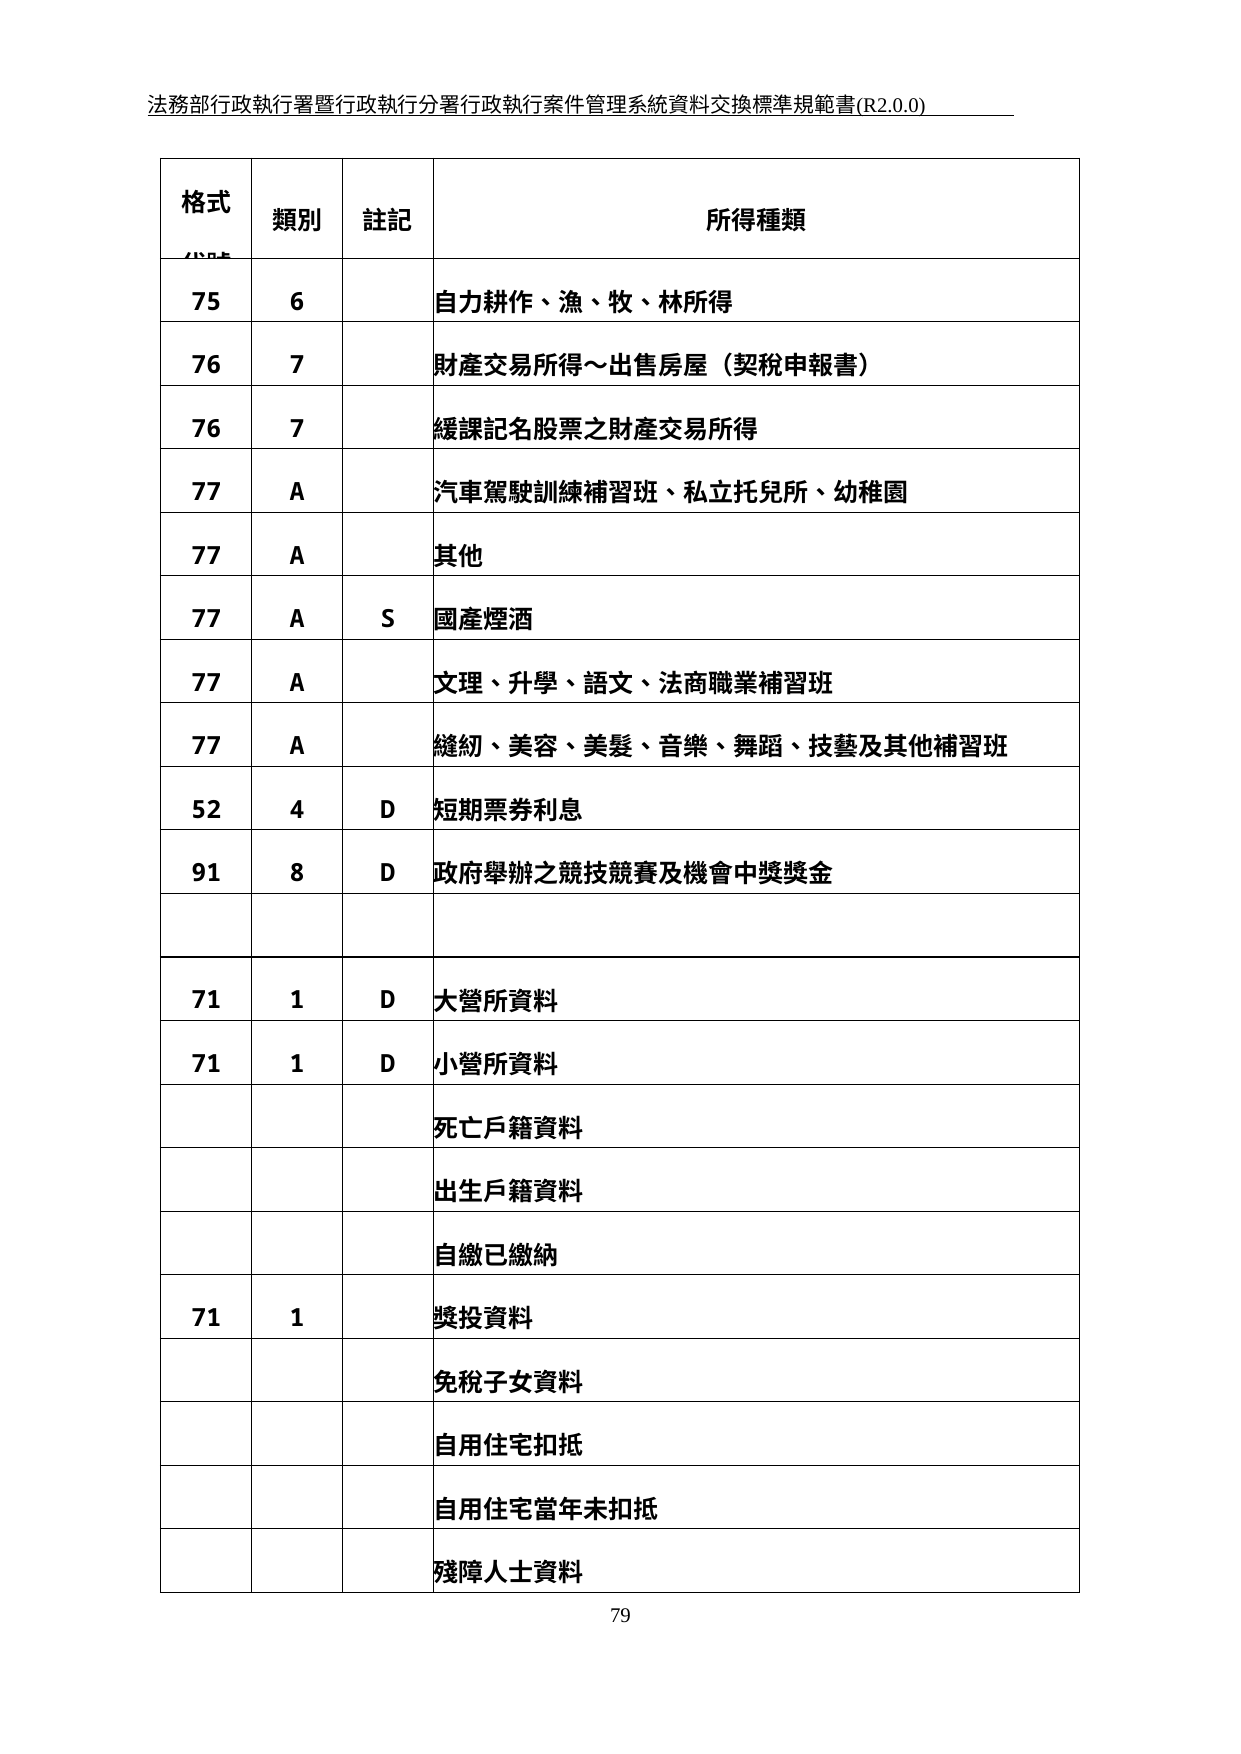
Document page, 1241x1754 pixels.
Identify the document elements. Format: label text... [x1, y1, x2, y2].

table_cell [252, 1339, 342, 1401]
table_cell 77 [161, 576, 251, 639]
table_cell A [252, 513, 342, 575]
table_cell [161, 1085, 251, 1147]
table_cell [343, 449, 433, 512]
table_cell 1 [252, 958, 342, 1020]
table_cell [343, 1275, 433, 1338]
table_cell [343, 1212, 433, 1274]
table_cell 52 [161, 767, 251, 829]
table_cell [161, 1529, 251, 1592]
table_cell 7 [252, 322, 342, 384]
table_cell 短期票券利息 [434, 767, 1079, 829]
table_cell 77 [161, 640, 251, 702]
table_cell 7 [252, 386, 342, 448]
table_cell 91 [161, 830, 251, 893]
table_cell 小營所資料 [434, 1021, 1079, 1083]
table_cell 出生戶籍資料 [434, 1148, 1079, 1211]
table_cell [252, 1466, 342, 1528]
table_cell [434, 894, 1079, 956]
table_cell 71 [161, 1275, 251, 1338]
table_cell 1 [252, 1021, 342, 1083]
table_cell 自用住宅當年未扣抵 [434, 1466, 1079, 1528]
table_cell [252, 1529, 342, 1592]
table_cell 大營所資料 [434, 958, 1079, 1020]
table_cell [343, 259, 433, 321]
table_cell [252, 894, 342, 956]
table_cell 緩課記名股票之財產交易所得 [434, 386, 1079, 448]
table_cell 縫紉、美容、美髮、音樂、舞蹈、技藝及其他補習班 [434, 703, 1079, 766]
table_cell [161, 894, 251, 956]
table_cell 76 [161, 322, 251, 384]
table_cell 77 [161, 703, 251, 766]
table_cell [343, 1402, 433, 1465]
table_cell [252, 1402, 342, 1465]
table_cell D [343, 767, 433, 829]
table_cell 77 [161, 449, 251, 512]
table_cell D [343, 830, 433, 893]
table_cell [161, 1148, 251, 1211]
table_cell 死亡戶籍資料 [434, 1085, 1079, 1147]
table_cell [161, 1212, 251, 1274]
table_cell [252, 1148, 342, 1211]
table_cell 4 [252, 767, 342, 829]
table_cell A [252, 640, 342, 702]
table_cell 6 [252, 259, 342, 321]
table_cell [343, 703, 433, 766]
table_header 類別 [252, 159, 342, 257]
table_cell 77 [161, 513, 251, 575]
table_cell [343, 1339, 433, 1401]
table_cell 8 [252, 830, 342, 893]
table_cell [252, 1212, 342, 1274]
table_cell [161, 1339, 251, 1401]
table_cell [343, 1148, 433, 1211]
table_cell 71 [161, 1021, 251, 1083]
table_cell [343, 386, 433, 448]
table_cell 汽車駕駛訓練補習班、私立托兒所、幼稚園 [434, 449, 1079, 512]
table_cell [343, 640, 433, 702]
table_cell [161, 1466, 251, 1528]
table_cell A [252, 449, 342, 512]
table_cell 免稅子女資料 [434, 1339, 1079, 1401]
table_cell D [343, 958, 433, 1020]
table_cell [161, 1402, 251, 1465]
table_cell [343, 513, 433, 575]
table_cell 71 [161, 958, 251, 1020]
table_cell 殘障人士資料 [434, 1529, 1079, 1592]
table_cell [252, 1085, 342, 1147]
table_cell 75 [161, 259, 251, 321]
table_cell A [252, 703, 342, 766]
table_cell 國產煙酒 [434, 576, 1079, 639]
table_cell 獎投資料 [434, 1275, 1079, 1338]
table_cell [343, 1085, 433, 1147]
table_cell D [343, 1021, 433, 1083]
table_cell 76 [161, 386, 251, 448]
table_cell A [252, 576, 342, 639]
table_header 格式 代號 [161, 159, 251, 257]
table_cell [343, 1466, 433, 1528]
table_cell 文理、升學、語文、法商職業補習班 [434, 640, 1079, 702]
table_cell 自力耕作、漁、牧、林所得 [434, 259, 1079, 321]
table_cell S [343, 576, 433, 639]
table_cell 其他 [434, 513, 1079, 575]
table_cell 政府舉辦之競技競賽及機會中獎獎金 [434, 830, 1079, 893]
table_cell [343, 322, 433, 384]
table_cell [343, 1529, 433, 1592]
table_header 註記 [343, 159, 433, 257]
table_cell [343, 894, 433, 956]
table_cell 財產交易所得～出售房屋（契稅申報書） [434, 322, 1079, 384]
table_cell 1 [252, 1275, 342, 1338]
table_cell 自用住宅扣抵 [434, 1402, 1079, 1465]
table_header 所得種類 [434, 159, 1079, 257]
table_cell 自繳已繳納 [434, 1212, 1079, 1274]
